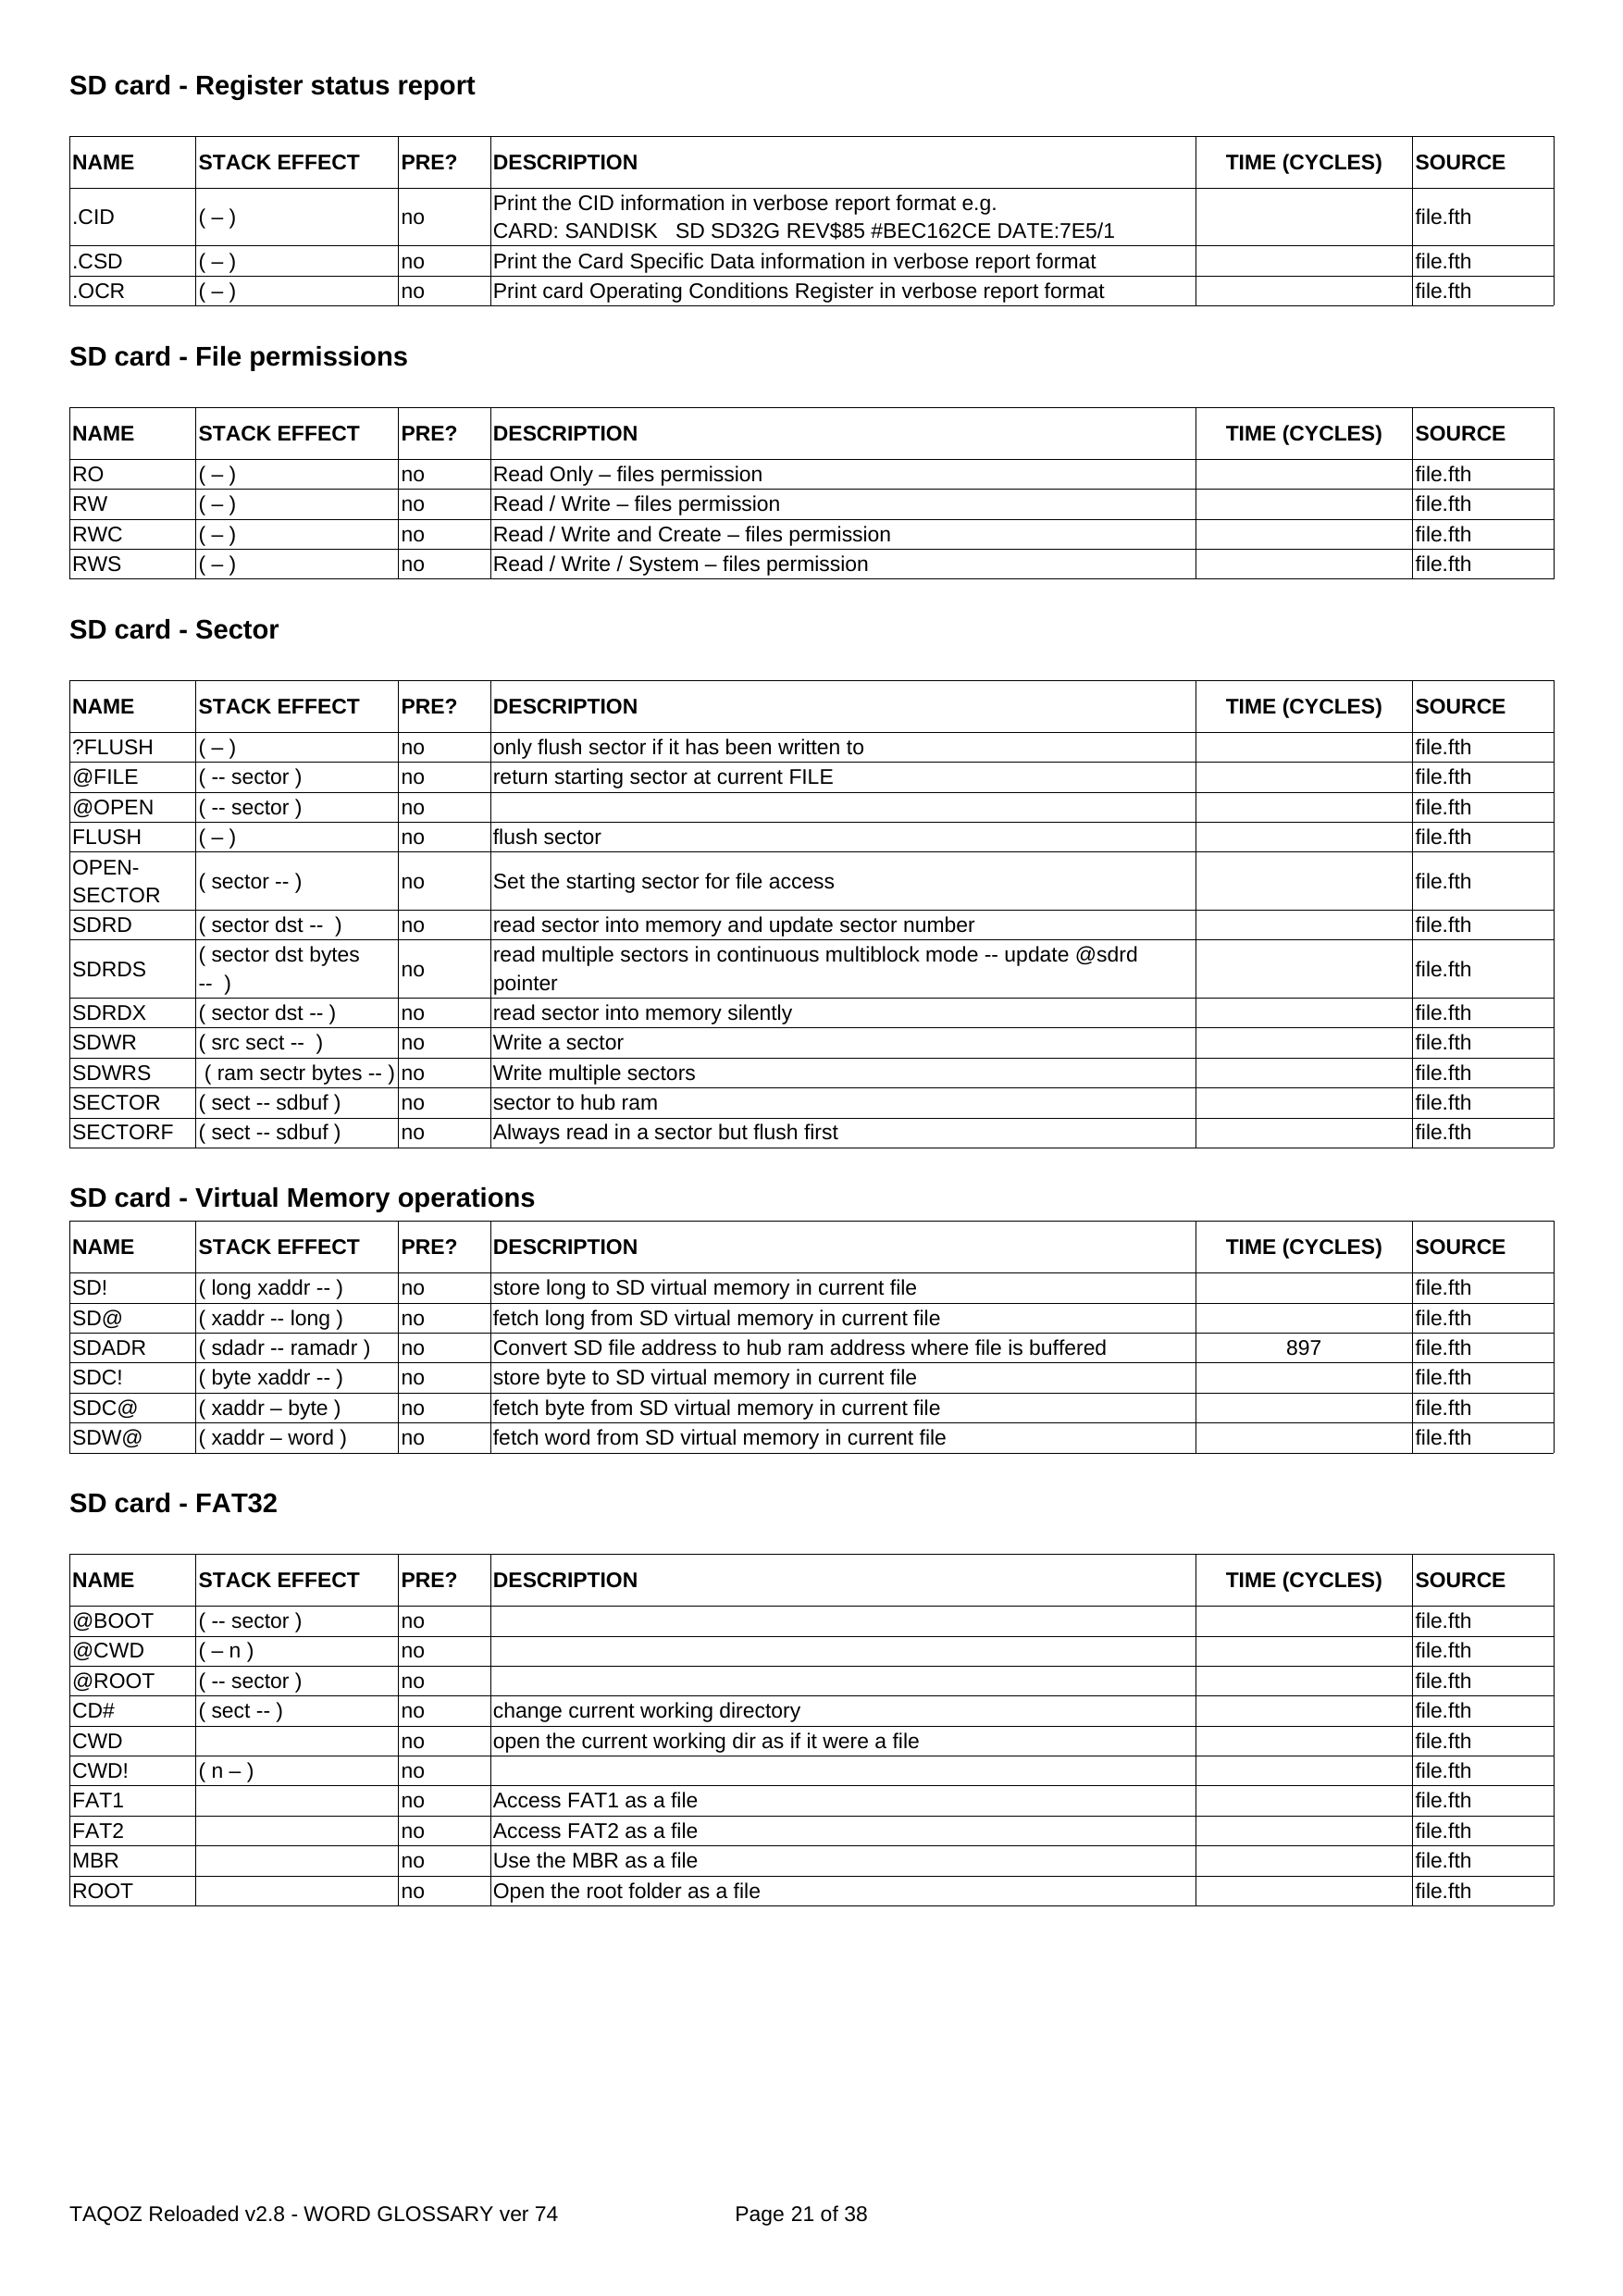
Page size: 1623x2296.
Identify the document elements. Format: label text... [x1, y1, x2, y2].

table_cell no [399, 189, 490, 245]
table_cell RWC [70, 520, 195, 549]
table_cell [1196, 460, 1412, 489]
table_cell no [399, 763, 490, 792]
table_cell Write multiple sectors [491, 1059, 1196, 1087]
table_cell [1196, 1304, 1412, 1333]
table_cell file.fth [1413, 763, 1554, 792]
table_cell SD@ [70, 1304, 195, 1333]
table_cell [1196, 1423, 1412, 1452]
table_header DESCRIPTION [491, 137, 1196, 188]
table_cell FAT2 [70, 1817, 195, 1845]
table_cell change current working directory [491, 1696, 1196, 1725]
table_cell ( sect -- ) [196, 1696, 398, 1725]
table_cell read multiple sectors in continuous multiblock mode -- update @sdrd pointer [491, 940, 1196, 998]
table_cell file.fth [1413, 1846, 1554, 1876]
table_cell @ROOT [70, 1667, 195, 1695]
subtitle SD card - Sector [69, 614, 1554, 644]
table_cell SDRDX [70, 999, 195, 1027]
table_cell ( – ) [196, 733, 398, 762]
table_header SOURCE [1413, 1555, 1554, 1606]
table_header TIME (CYCLES) [1196, 681, 1412, 732]
table_cell [1196, 246, 1412, 276]
table_cell file.fth [1413, 520, 1554, 549]
table_cell no [399, 1334, 490, 1362]
table_cell [1196, 1637, 1412, 1666]
table_header TIME (CYCLES) [1196, 137, 1412, 188]
table_cell [1196, 940, 1412, 998]
table_cell 897 [1196, 1334, 1412, 1362]
table_cell [491, 1667, 1196, 1695]
table_cell Read / Write – files permission [491, 490, 1196, 519]
table_cell [1196, 277, 1412, 305]
table_cell [1196, 1877, 1412, 1905]
table_cell file.fth [1413, 1423, 1554, 1452]
table_cell ( sect -- sdbuf ) [196, 1119, 398, 1148]
table_cell no [399, 1817, 490, 1845]
table_cell MBR [70, 1846, 195, 1876]
table_cell [1196, 1786, 1412, 1816]
table_cell .OCR [70, 277, 195, 305]
table_cell [1196, 1088, 1412, 1117]
table_cell store long to SD virtual memory in current file [491, 1273, 1196, 1302]
table_cell Convert SD file address to hub ram address where file is buffered [491, 1334, 1196, 1362]
table_cell SECTOR [70, 1088, 195, 1117]
table_header SOURCE [1413, 137, 1554, 188]
table_cell [1196, 1363, 1412, 1393]
table_cell SD! [70, 1273, 195, 1302]
table_cell ( src sect -- ) [196, 1028, 398, 1058]
table_cell ( -- sector ) [196, 793, 398, 822]
table_cell no [399, 550, 490, 578]
table_cell no [399, 852, 490, 910]
table_cell file.fth [1413, 1363, 1554, 1393]
table_cell file.fth [1413, 1877, 1554, 1905]
table_cell CWD [70, 1727, 195, 1756]
table_cell file.fth [1413, 1786, 1554, 1816]
table_cell ( ram sectr bytes -- ) [196, 1059, 398, 1087]
table_cell [1196, 1059, 1412, 1087]
table_cell file.fth [1413, 189, 1554, 245]
table_cell file.fth [1413, 823, 1554, 851]
table_cell [491, 1607, 1196, 1635]
table_cell .CID [70, 189, 195, 245]
table_cell no [399, 793, 490, 822]
table_cell file.fth [1413, 1119, 1554, 1148]
table_cell file.fth [1413, 1334, 1554, 1362]
table_cell no [399, 823, 490, 851]
table_cell [1196, 733, 1412, 762]
table_cell file.fth [1413, 852, 1554, 910]
table_cell Print card Operating Conditions Register in verbose report format [491, 277, 1196, 305]
table_cell [1196, 189, 1412, 245]
table_header NAME [70, 1555, 195, 1606]
table_cell file.fth [1413, 1817, 1554, 1845]
table_header DESCRIPTION [491, 1555, 1196, 1606]
table_cell SECTORF [70, 1119, 195, 1148]
table_cell [1196, 1696, 1412, 1725]
table_cell file.fth [1413, 1667, 1554, 1695]
table_cell @CWD [70, 1637, 195, 1666]
table_cell ( xaddr – word ) [196, 1423, 398, 1452]
table_cell [196, 1817, 398, 1845]
table_header PRE? [399, 1555, 490, 1606]
table_header SOURCE [1413, 681, 1554, 732]
table_cell ( sect -- sdbuf ) [196, 1088, 398, 1117]
table_cell file.fth [1413, 940, 1554, 998]
table_header PRE? [399, 1222, 490, 1272]
table_cell only flush sector if it has been written to [491, 733, 1196, 762]
table_cell no [399, 1028, 490, 1058]
table_cell FAT1 [70, 1786, 195, 1816]
table_header TIME (CYCLES) [1196, 1555, 1412, 1606]
table_cell ( long xaddr -- ) [196, 1273, 398, 1302]
table_cell Set the starting sector for file access [491, 852, 1196, 910]
table_cell [1196, 1846, 1412, 1876]
table_cell open the current working dir as if it were a file [491, 1727, 1196, 1756]
table_cell CWD! [70, 1756, 195, 1785]
table_cell no [399, 460, 490, 489]
table_cell Read Only – files permission [491, 460, 1196, 489]
table_header NAME [70, 1222, 195, 1272]
table_cell no [399, 999, 490, 1027]
table_cell ( – ) [196, 277, 398, 305]
table_cell Always read in a sector but flush first [491, 1119, 1196, 1148]
table_cell Open the root folder as a file [491, 1877, 1196, 1905]
table_cell [1196, 1394, 1412, 1422]
table_cell ( – ) [196, 460, 398, 489]
table_cell @BOOT [70, 1607, 195, 1635]
table_cell ( – ) [196, 550, 398, 578]
table_cell RWS [70, 550, 195, 578]
table_cell no [399, 1696, 490, 1725]
table_cell Access FAT2 as a file [491, 1817, 1196, 1845]
table_header STACK EFFECT [196, 1222, 398, 1272]
table_cell no [399, 1304, 490, 1333]
table_cell [1196, 999, 1412, 1027]
table_cell [491, 1637, 1196, 1666]
table_cell [1196, 763, 1412, 792]
table_cell Access FAT1 as a file [491, 1786, 1196, 1816]
table_cell [196, 1727, 398, 1756]
table_cell no [399, 911, 490, 939]
table_cell Write a sector [491, 1028, 1196, 1058]
table_header NAME [70, 137, 195, 188]
table_cell file.fth [1413, 1394, 1554, 1422]
table_cell file.fth [1413, 1637, 1554, 1666]
table_header DESCRIPTION [491, 681, 1196, 732]
table_cell no [399, 1607, 490, 1635]
table_cell SDWRS [70, 1059, 195, 1087]
table_header DESCRIPTION [491, 408, 1196, 459]
table_cell [491, 1756, 1196, 1785]
table_cell ( -- sector ) [196, 1667, 398, 1695]
table_cell Read / Write / System – files permission [491, 550, 1196, 578]
table_cell [1196, 852, 1412, 910]
table_cell ( sdadr -- ramadr ) [196, 1334, 398, 1362]
table_cell flush sector [491, 823, 1196, 851]
table_cell ( – ) [196, 189, 398, 245]
table_cell file.fth [1413, 999, 1554, 1027]
table_cell RW [70, 490, 195, 519]
table_header TIME (CYCLES) [1196, 1222, 1412, 1272]
table_cell @OPEN [70, 793, 195, 822]
table_cell file.fth [1413, 733, 1554, 762]
table_cell [1196, 823, 1412, 851]
table_header PRE? [399, 408, 490, 459]
table_cell no [399, 1119, 490, 1148]
table_cell ( sector dst -- ) [196, 911, 398, 939]
table_cell file.fth [1413, 1088, 1554, 1117]
table_cell no [399, 1394, 490, 1422]
table_cell [1196, 550, 1412, 578]
table_cell [1196, 1028, 1412, 1058]
table_cell SDRD [70, 911, 195, 939]
table_header PRE? [399, 681, 490, 732]
table_cell no [399, 1637, 490, 1666]
table_cell file.fth [1413, 911, 1554, 939]
table_cell no [399, 246, 490, 276]
table_header PRE? [399, 137, 490, 188]
table_cell no [399, 1667, 490, 1695]
table_cell no [399, 1273, 490, 1302]
table_cell SDC@ [70, 1394, 195, 1422]
table_cell no [399, 490, 490, 519]
table_cell file.fth [1413, 793, 1554, 822]
table_cell fetch word from SD virtual memory in current file [491, 1423, 1196, 1452]
table_cell OPEN-SECTOR [70, 852, 195, 910]
table_cell [1196, 793, 1412, 822]
table_cell no [399, 1363, 490, 1393]
table_cell no [399, 520, 490, 549]
table_cell ( sector dst bytes -- ) [196, 940, 398, 998]
table_cell [1196, 1273, 1412, 1302]
table_cell ?FLUSH [70, 733, 195, 762]
table_cell file.fth [1413, 490, 1554, 519]
table_cell file.fth [1413, 1059, 1554, 1087]
table_cell ( – ) [196, 823, 398, 851]
table_cell no [399, 1059, 490, 1087]
table_cell fetch long from SD virtual memory in current file [491, 1304, 1196, 1333]
table_cell [1196, 1817, 1412, 1845]
table_cell SDRDS [70, 940, 195, 998]
table_cell Use the MBR as a file [491, 1846, 1196, 1876]
table_cell [1196, 520, 1412, 549]
table_cell @FILE [70, 763, 195, 792]
table_cell file.fth [1413, 1028, 1554, 1058]
table_header STACK EFFECT [196, 681, 398, 732]
table_header STACK EFFECT [196, 408, 398, 459]
table_cell [1196, 1667, 1412, 1695]
table_cell ( – ) [196, 490, 398, 519]
table_cell ( byte xaddr -- ) [196, 1363, 398, 1393]
table_cell SDC! [70, 1363, 195, 1393]
table_cell no [399, 1756, 490, 1785]
table_cell ( sector dst -- ) [196, 999, 398, 1027]
table_cell SDW@ [70, 1423, 195, 1452]
subtitle SD card - Virtual Memory operations [69, 1182, 1554, 1213]
table_cell file.fth [1413, 1696, 1554, 1725]
table_cell ( – ) [196, 520, 398, 549]
table_header SOURCE [1413, 408, 1554, 459]
table_cell ( -- sector ) [196, 1607, 398, 1635]
table_cell no [399, 1727, 490, 1756]
table_cell Print the CID information in verbose report format e.g. CARD: SANDISK SD SD32G REV$85 #BEC162CE DATE:7E5/1 [491, 189, 1196, 245]
table_cell file.fth [1413, 1756, 1554, 1785]
table_cell no [399, 1877, 490, 1905]
table_cell no [399, 733, 490, 762]
table_cell fetch byte from SD virtual memory in current file [491, 1394, 1196, 1422]
table_cell file.fth [1413, 246, 1554, 276]
subtitle SD card - FAT32 [69, 1487, 1554, 1519]
table_cell [1196, 911, 1412, 939]
table_cell [1196, 490, 1412, 519]
table_cell Read / Write and Create – files permission [491, 520, 1196, 549]
table_cell file.fth [1413, 1727, 1554, 1756]
table_cell sector to hub ram [491, 1088, 1196, 1117]
table_cell read sector into memory silently [491, 999, 1196, 1027]
table_cell ( sector -- ) [196, 852, 398, 910]
table_header NAME [70, 681, 195, 732]
table_cell FLUSH [70, 823, 195, 851]
table_cell no [399, 277, 490, 305]
table_cell [1196, 1607, 1412, 1635]
table_cell ( -- sector ) [196, 763, 398, 792]
table_cell ( n – ) [196, 1756, 398, 1785]
table_header DESCRIPTION [491, 1222, 1196, 1272]
table_cell [196, 1786, 398, 1816]
table_cell ROOT [70, 1877, 195, 1905]
table_cell [196, 1846, 398, 1876]
table_cell [1196, 1727, 1412, 1756]
table_cell SDADR [70, 1334, 195, 1362]
table_header SOURCE [1413, 1222, 1554, 1272]
table_cell return starting sector at current FILE [491, 763, 1196, 792]
table_header NAME [70, 408, 195, 459]
table_cell [196, 1877, 398, 1905]
table_cell ( – n ) [196, 1637, 398, 1666]
table_cell file.fth [1413, 1304, 1554, 1333]
table_cell read sector into memory and update sector number [491, 911, 1196, 939]
table_cell [1196, 1119, 1412, 1148]
table_cell no [399, 1423, 490, 1452]
table_cell .CSD [70, 246, 195, 276]
table_cell no [399, 1088, 490, 1117]
table_cell RO [70, 460, 195, 489]
table_cell store byte to SD virtual memory in current file [491, 1363, 1196, 1393]
table_cell no [399, 1786, 490, 1816]
subtitle SD card - File permissions [69, 341, 1554, 371]
table_header STACK EFFECT [196, 137, 398, 188]
table_cell Print the Card Specific Data information in verbose report format [491, 246, 1196, 276]
table_cell file.fth [1413, 277, 1554, 305]
table_cell ( xaddr – byte ) [196, 1394, 398, 1422]
table_cell no [399, 1846, 490, 1876]
table_cell SDWR [70, 1028, 195, 1058]
table_cell no [399, 940, 490, 998]
table_cell file.fth [1413, 1607, 1554, 1635]
table_cell file.fth [1413, 1273, 1554, 1302]
table_header STACK EFFECT [196, 1555, 398, 1606]
table_header TIME (CYCLES) [1196, 408, 1412, 459]
table_cell file.fth [1413, 550, 1554, 578]
table_cell file.fth [1413, 460, 1554, 489]
table_cell ( – ) [196, 246, 398, 276]
table_cell [491, 793, 1196, 822]
table_cell ( xaddr -- long ) [196, 1304, 398, 1333]
table_cell CD# [70, 1696, 195, 1725]
table_cell [1196, 1756, 1412, 1785]
subtitle SD card - Register status report [69, 69, 1554, 100]
